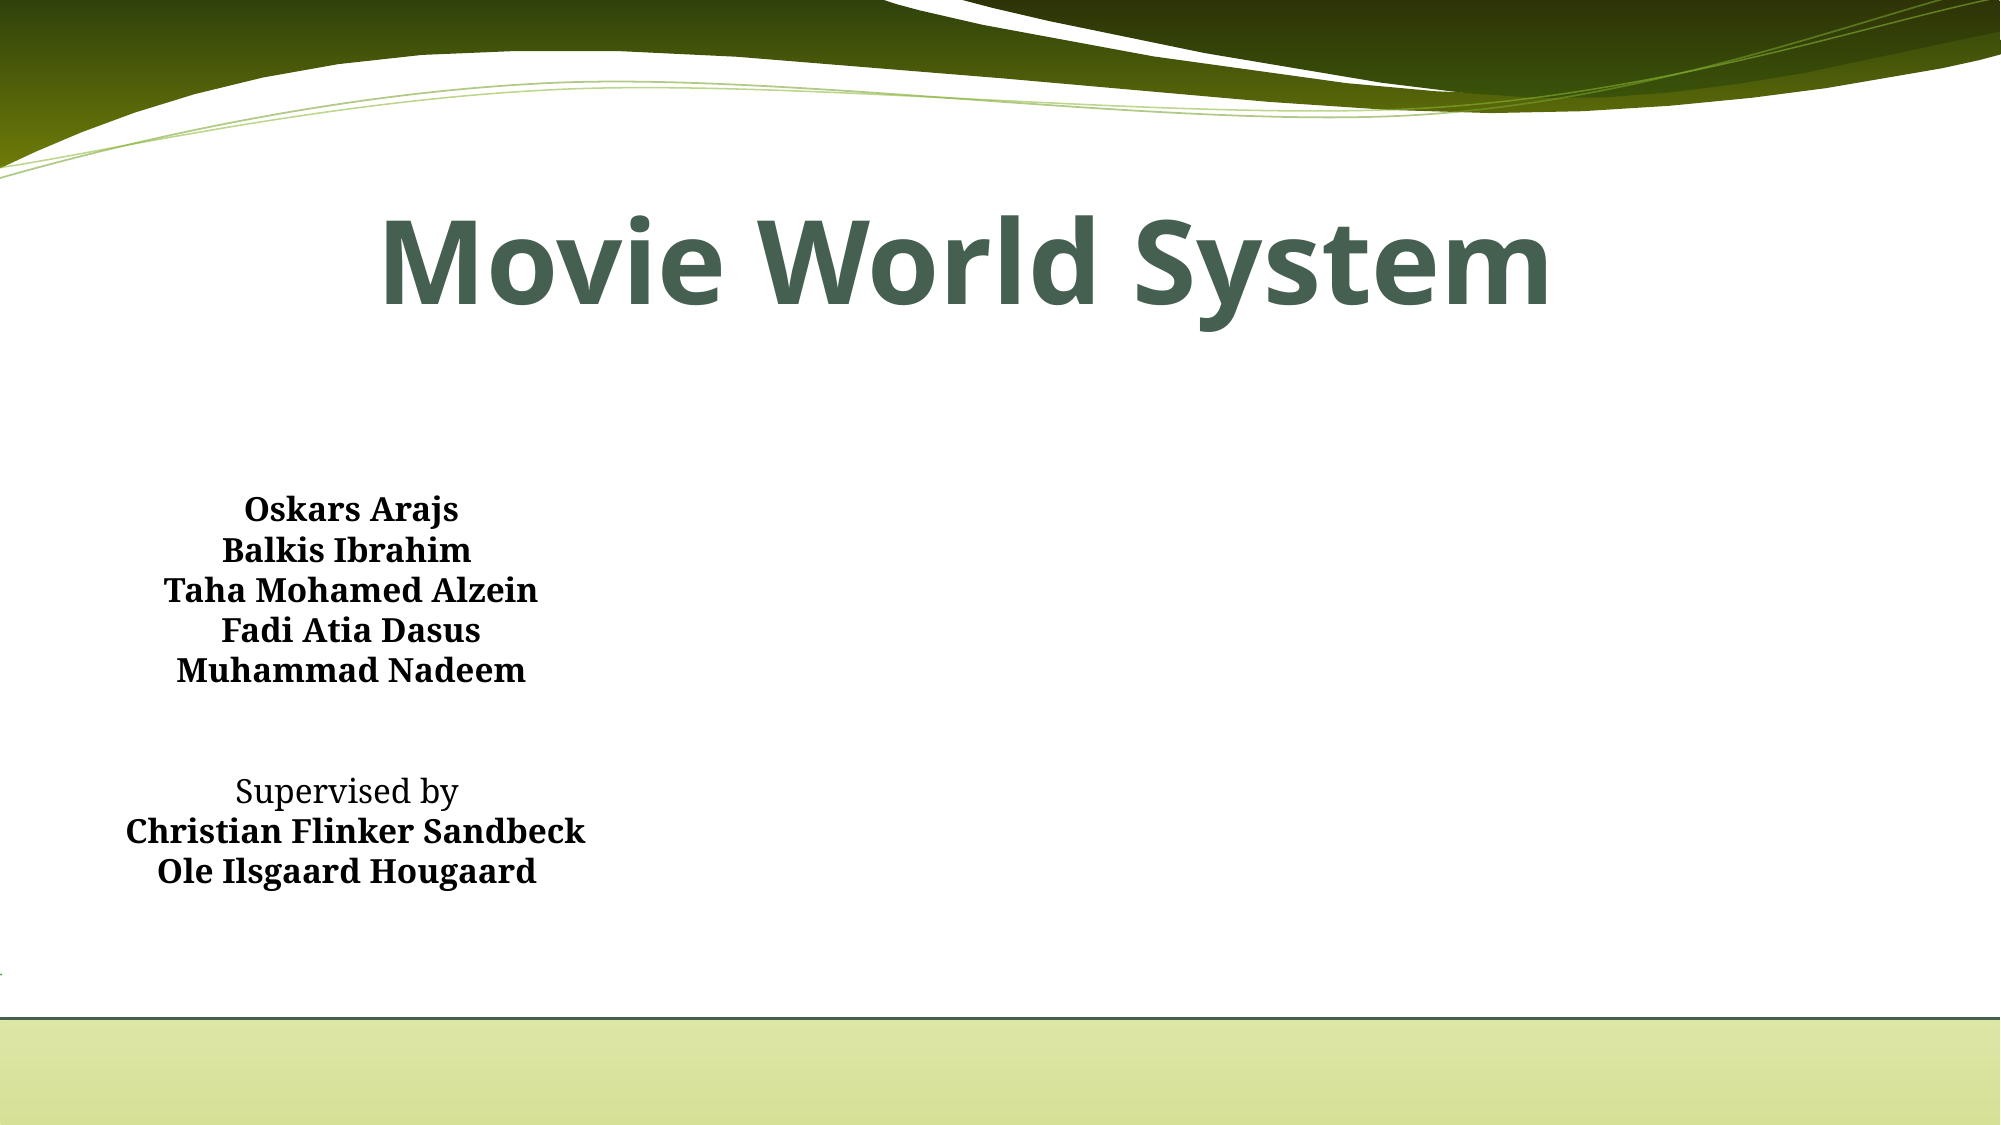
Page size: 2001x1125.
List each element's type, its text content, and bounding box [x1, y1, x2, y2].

title Movie World System [108, 164, 1827, 329]
subtitle Oskars Arajs Balkis Ibrahim Taha Mohamed Alzein Fadi Atia Dasus Muhammad Nadeem Supervised by Christian Flinker Sandbeck Ole Ilsgaard Hougaard [116, 440, 1888, 974]
